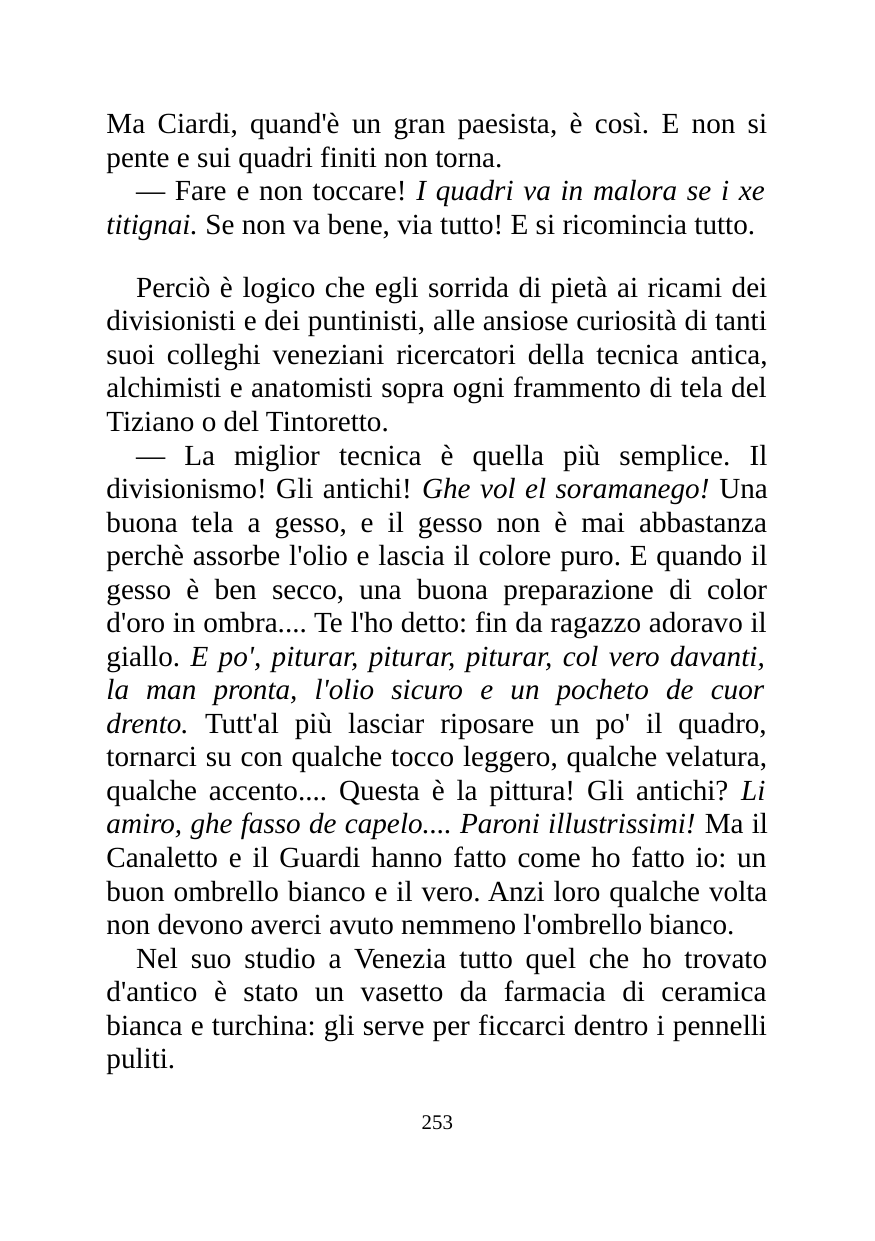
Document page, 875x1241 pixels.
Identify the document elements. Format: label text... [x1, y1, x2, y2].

text Nel suo studio a Venezia tutto quel che ho trovato d'antico è stato un vasetto da farmacia di ceramica bianca e turchina: gli serve per ficcarci dentro i pennelli puliti. [106, 941, 768, 1075]
text Ma Ciardi, quand'è un gran paesista, è così. E non si pente e sui quadri finiti non torna. [106, 106, 768, 173]
text — La miglior tecnica è quella più semplice. Il divisionismo! Gli antichi! Ghe vol el soramanego! Una buona tela a gesso, e il gesso non è mai abbastanza perchè assorbe l'olio e lascia il colore puro. E quando il gesso è ben secco, una buona preparazione di color d'oro in ombra.... Te l'ho detto: fin da ragazzo adoravo il giallo. E po', piturar, piturar, piturar, col vero davanti, la man pronta, l'olio sicuro e un pocheto de cuor drento. Tutt'al più lasciar riposare un po' il quadro, tornarci su con qualche tocco leggero, qualche velatura, qualche accento.... Questa è la pittura! Gli antichi? Li amiro, ghe fasso de capelo.... Paroni illustrissimi! Ma il Canaletto e il Guardi hanno fatto come ho fatto io: un buon ombrello bianco e il vero. Anzi loro qualche volta non devono averci avuto nemmeno l'ombrello bianco. [106, 438, 768, 941]
text Perciò è logico che egli sorrida di pietà ai ricami dei divisionisti e dei puntinisti, alle ansiose curiosità di tanti suoi colleghi veneziani ricercatori della tecnica antica, alchimisti e anatomisti sopra ogni frammento di tela del Tiziano o del Tintoretto. [106, 270, 768, 438]
text — Fare e non toccare! I quadri va in malora se i xe titignai. Se non va bene, via tutto! E si ricomincia tutto. [106, 173, 768, 240]
